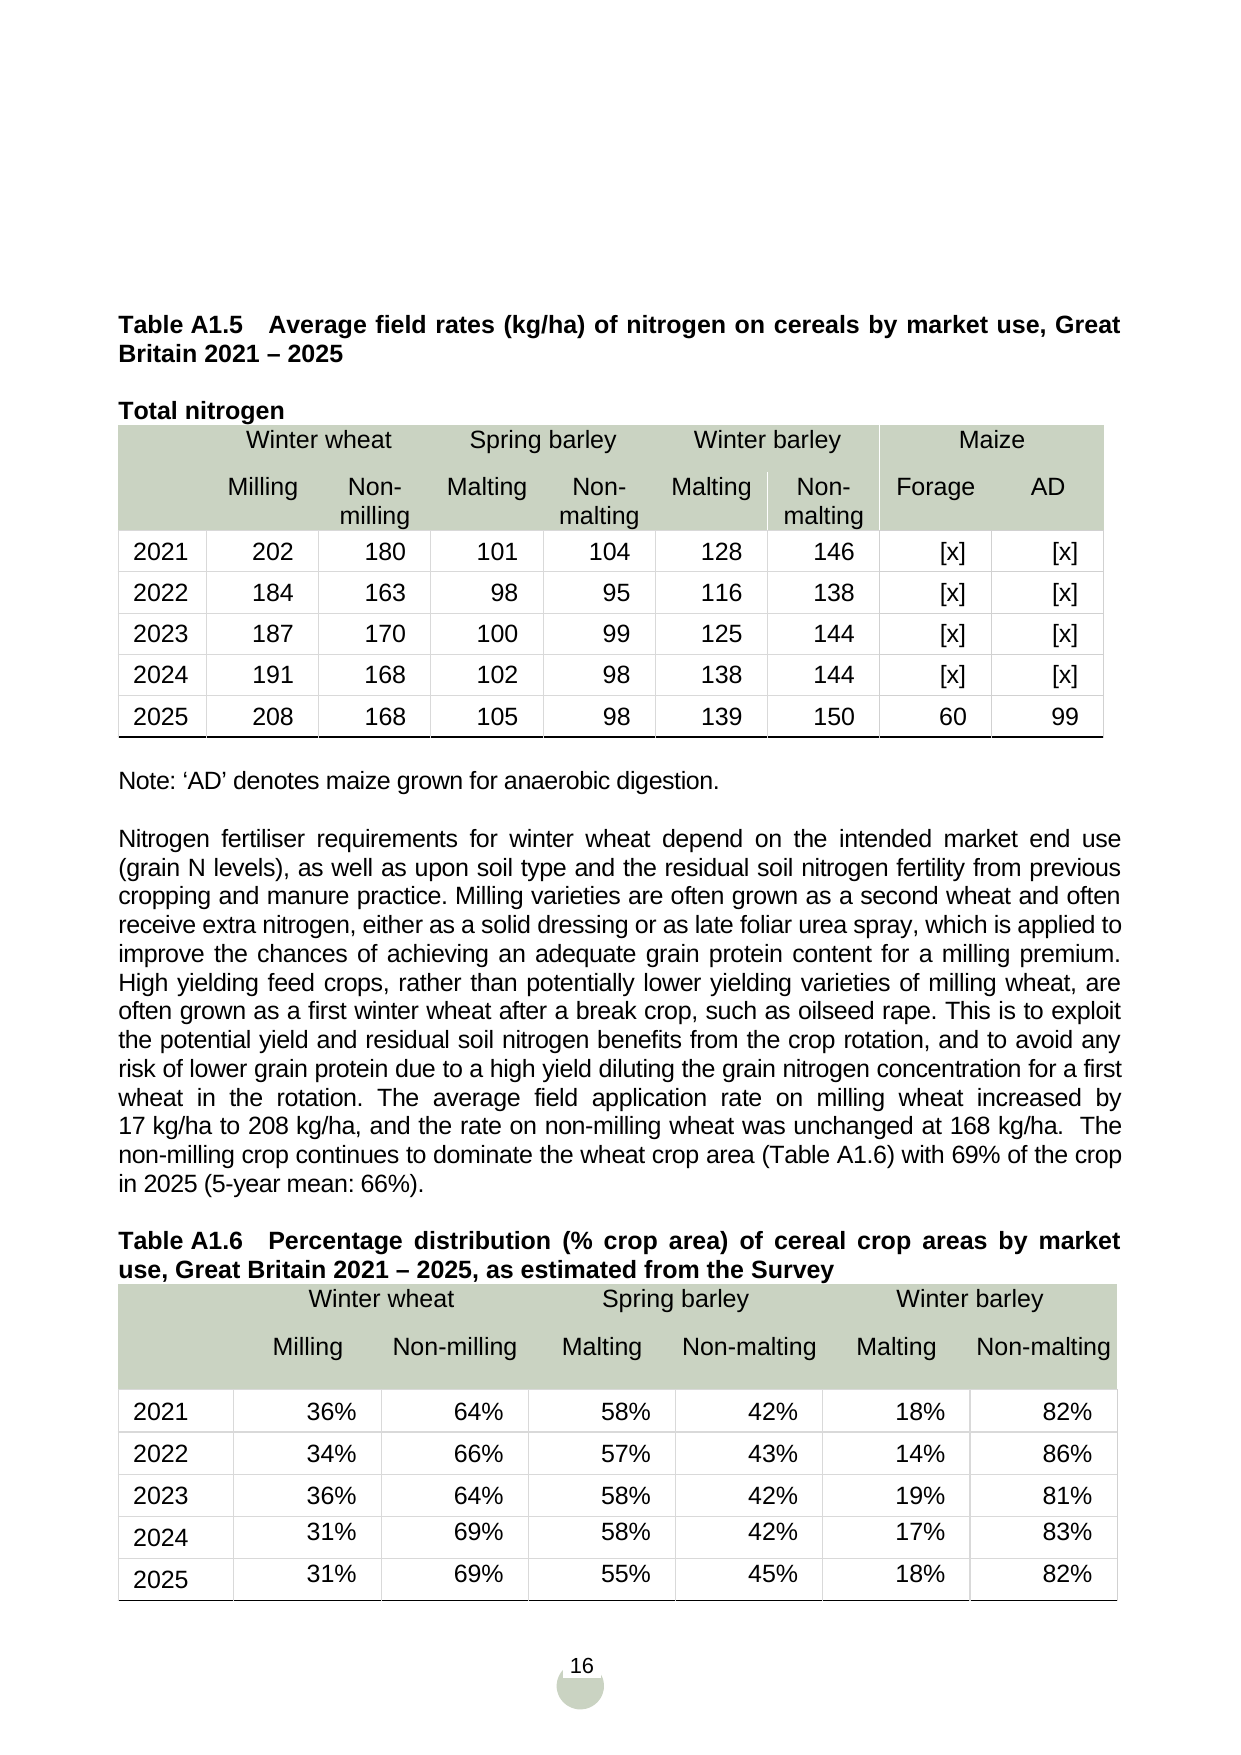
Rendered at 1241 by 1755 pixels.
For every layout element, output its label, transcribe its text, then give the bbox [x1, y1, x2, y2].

table_cell 2023 [119, 614, 206, 654]
table_cell 2021 [119, 1390, 233, 1431]
table_cell 99 [544, 614, 655, 654]
table_cell 43% [676, 1433, 822, 1473]
table_cell Malting [528, 1332, 676, 1389]
table_cell 2025 [119, 696, 206, 736]
table_cell 2025 [119, 1559, 233, 1600]
table_cell 55% [529, 1559, 675, 1600]
table_cell 36% [234, 1390, 381, 1431]
table_cell 31% [234, 1559, 381, 1600]
table_header Maize [880, 425, 1104, 472]
table_cell [118, 1332, 234, 1389]
table_cell 208 [207, 696, 318, 736]
table_cell 144 [768, 614, 879, 654]
table_cell 128 [656, 531, 767, 571]
table_header Winter barley [823, 1284, 1117, 1332]
table_cell 138 [656, 655, 767, 695]
table_cell 163 [319, 572, 430, 612]
table_cell Non-malting [970, 1332, 1117, 1389]
table_cell 102 [431, 655, 543, 695]
table_cell 98 [544, 696, 655, 736]
table_cell Non-milling [319, 472, 431, 530]
table_cell 168 [319, 655, 430, 695]
table_cell [x] [880, 614, 991, 654]
table_cell 184 [207, 572, 318, 612]
table_cell 86% [971, 1433, 1117, 1473]
table_cell 170 [319, 614, 430, 654]
table_cell 168 [319, 696, 430, 736]
table_cell 57% [529, 1433, 675, 1473]
table_cell [x] [992, 655, 1103, 695]
table_cell [x] [992, 572, 1103, 612]
table_cell [x] [992, 531, 1103, 571]
table_cell 69% [382, 1559, 528, 1600]
table_cell 98 [544, 655, 655, 695]
table_cell Milling [206, 472, 319, 530]
text Nitrogen fertiliser requirements for winter wheat depend on the intended market end use (grain N levels), as well as upon soil type and the residual soil nitrogen fertility from previous cropping and manure practice. Milling varieties are often grown as a second wheat and often receive extra nitrogen, either as a solid dressing or as late foliar urea spray, which is applied to improve the chances of achieving an adequate grain protein content for a milling premium. High yielding feed crops, rather than potentially lower yielding varieties of milling wheat, are often grown as a first winter wheat after a break crop, such as oilseed rape. This is to exploit the potential yield and residual soil nitrogen benefits from the crop rotation, and to avoid any risk of lower grain protein due to a high yield diluting the grain nitrogen concentration for a first wheat in the rotation. The average field application rate on milling wheat increased by 17 kg/ha to 208 kg/ha, and the rate on non-milling wheat was unchanged at 168 kg/ha. The non-milling crop continues to dominate the wheat crop area (Table A1.6) with 69% of the crop in 2025 (5-year mean: 66%). [118, 824, 1122, 1197]
table_cell 99 [992, 696, 1103, 736]
table_cell Malting [823, 1332, 970, 1389]
table_cell 42% [676, 1517, 822, 1558]
table_cell 146 [768, 531, 879, 571]
table_cell 82% [971, 1390, 1117, 1431]
table_cell 180 [319, 531, 430, 571]
table_cell 64% [382, 1390, 528, 1431]
table_cell [x] [880, 531, 991, 571]
table_cell 202 [207, 531, 318, 571]
table_cell [x] [880, 655, 991, 695]
table_cell Forage [880, 472, 992, 530]
subtitle Table A1.5 Average field rates (kg/ha) of nitrogen on cereals by market use, Great Britain 2021 – 2025 [118, 310, 1122, 367]
table_cell 101 [431, 531, 543, 571]
table_cell 2024 [119, 1517, 233, 1558]
table_cell 98 [431, 572, 543, 612]
table_header Spring barley [528, 1284, 823, 1332]
table_cell 138 [768, 572, 879, 612]
table_cell 83% [971, 1517, 1117, 1558]
table_header [118, 1284, 234, 1332]
text Note: ‘AD’ denotes maize grown for anaerobic digestion. [118, 766, 1122, 795]
table_cell Non-malting [768, 472, 879, 530]
table_cell 2022 [119, 1433, 233, 1473]
table_cell 150 [768, 696, 879, 736]
table_cell 42% [676, 1475, 822, 1516]
table_header [118, 425, 206, 472]
table_cell Non-malting [676, 1332, 823, 1389]
table_cell 19% [823, 1475, 969, 1516]
subtitle Table A1.6 Percentage distribution (% crop area) of cereal crop areas by market use, Great Britain 2021 – 2025, as estimated from the Survey [118, 1226, 1122, 1284]
table_cell 191 [207, 655, 318, 695]
table_cell 64% [382, 1475, 528, 1516]
table_cell 69% [382, 1517, 528, 1558]
table_cell 104 [544, 531, 655, 571]
table_cell 100 [431, 614, 543, 654]
table_header Winter wheat [206, 425, 431, 472]
table_header Spring barley [431, 425, 655, 472]
table_cell 116 [656, 572, 767, 612]
table_cell Malting [431, 472, 543, 530]
table_cell 125 [656, 614, 767, 654]
table_cell 60 [880, 696, 991, 736]
table_cell Milling [234, 1332, 381, 1389]
table_cell 82% [971, 1559, 1117, 1600]
table_cell 2023 [119, 1475, 233, 1516]
table_cell 66% [382, 1433, 528, 1473]
table_cell 45% [676, 1559, 822, 1600]
table_cell 34% [234, 1433, 381, 1473]
table_cell 58% [529, 1517, 675, 1558]
table_cell Non-malting [543, 472, 655, 530]
table_cell Malting [655, 472, 767, 530]
table_cell 36% [234, 1475, 381, 1516]
table_header Winter wheat [234, 1284, 528, 1332]
subtitle Total nitrogen [118, 396, 1122, 425]
table_cell 2021 [119, 531, 206, 571]
table_cell 18% [823, 1559, 969, 1600]
table_cell 81% [971, 1475, 1117, 1516]
table_cell 14% [823, 1433, 969, 1473]
table_cell [118, 472, 206, 530]
table_cell 2022 [119, 572, 206, 612]
table_cell 18% [823, 1390, 969, 1431]
table_cell 42% [676, 1390, 822, 1431]
table_cell 187 [207, 614, 318, 654]
table_cell 17% [823, 1517, 969, 1558]
table_cell [x] [992, 614, 1103, 654]
table_cell 95 [544, 572, 655, 612]
table_cell 105 [431, 696, 543, 736]
table_cell 144 [768, 655, 879, 695]
table_cell AD [992, 472, 1104, 530]
table_cell 58% [529, 1390, 675, 1431]
table_cell 2024 [119, 655, 206, 695]
table_cell [x] [880, 572, 991, 612]
table_cell 58% [529, 1475, 675, 1516]
table_header Winter barley [655, 425, 879, 472]
table_cell 31% [234, 1517, 381, 1558]
table_cell Non-milling [381, 1332, 528, 1389]
table_cell 139 [656, 696, 767, 736]
